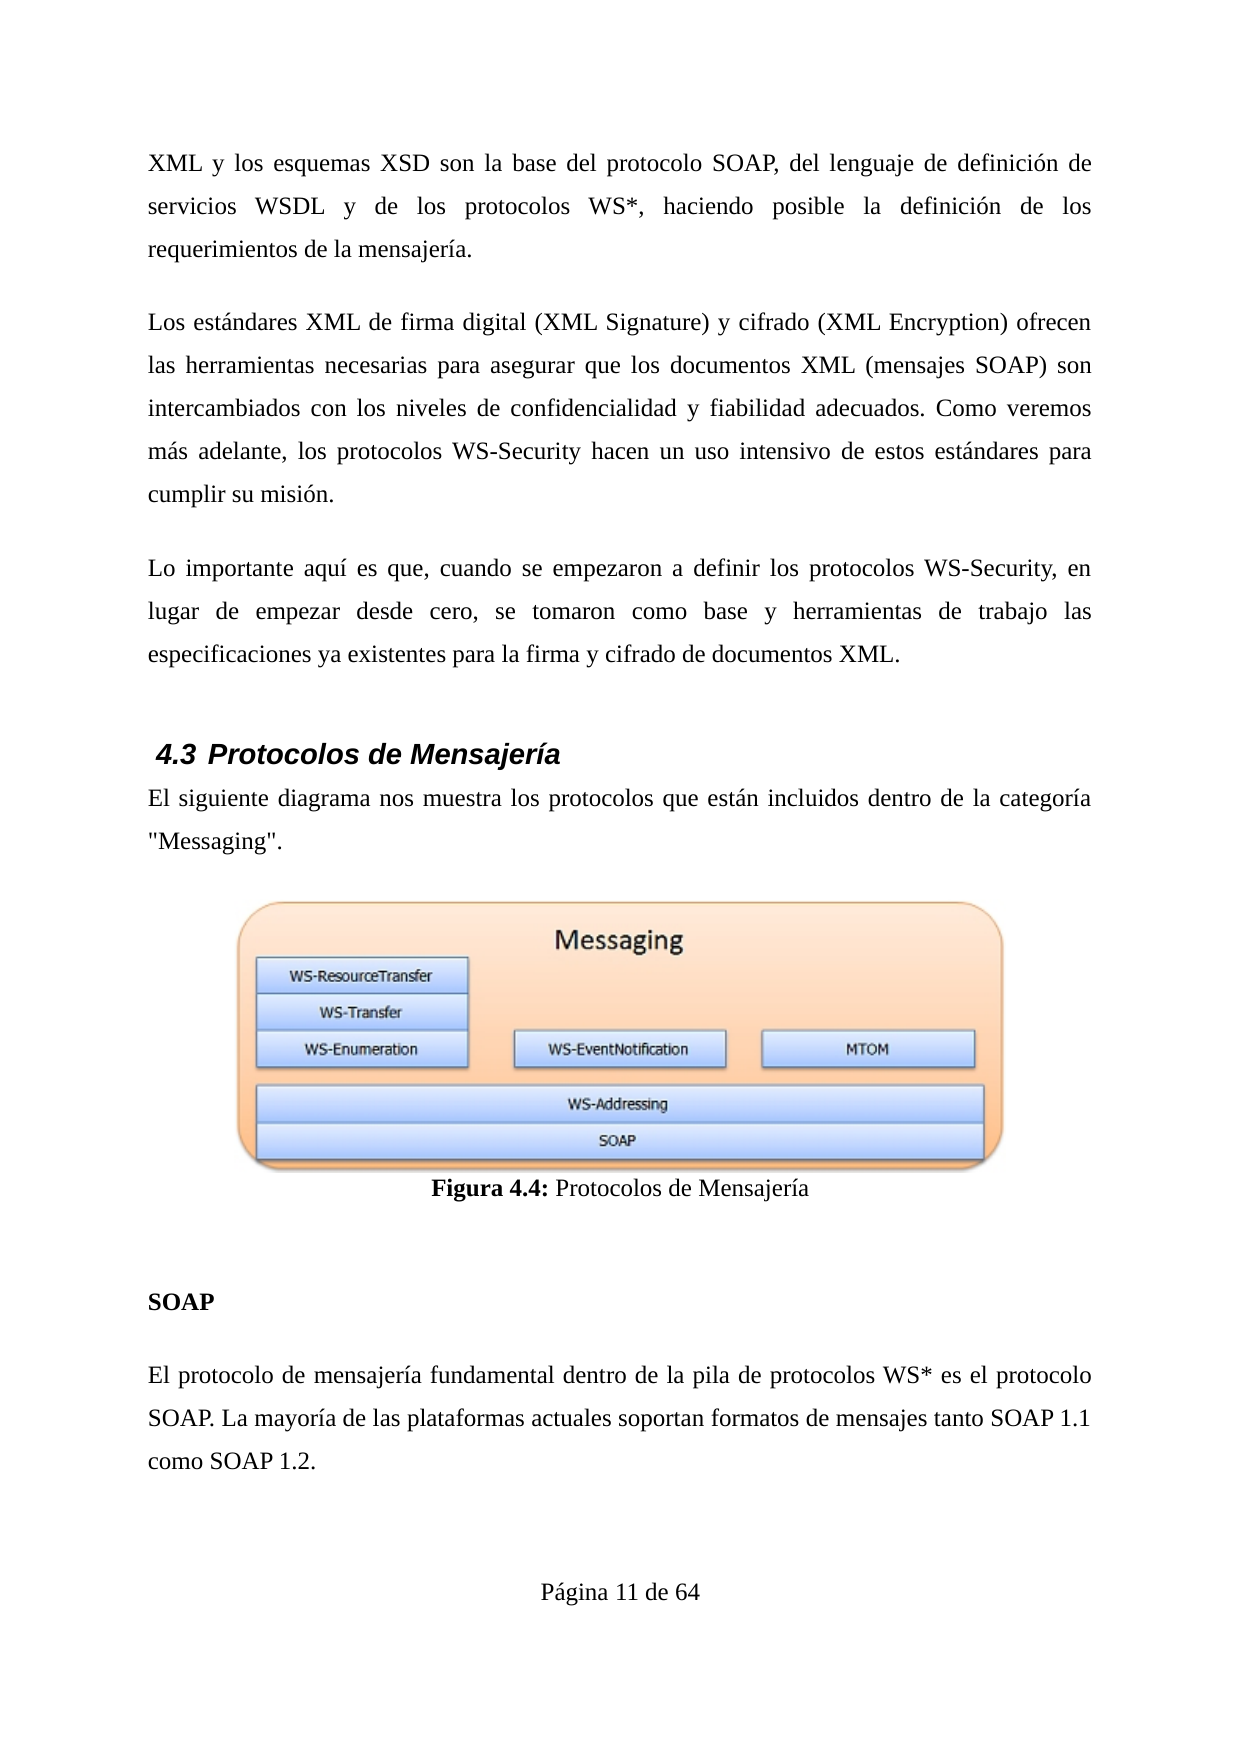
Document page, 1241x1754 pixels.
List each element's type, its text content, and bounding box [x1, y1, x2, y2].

text Lo importante aquí es que, cuando se empezaron a definir los protocolos WS-Security, en lugar de empezar desde cero, se tomaron como base y herramientas de trabajo las especificaciones ya existentes para la firma y cifrado de documentos XML. [148, 553, 1093, 668]
text Figura 4.4: Protocolos de Mensajería [148, 1173, 1093, 1201]
subtitle Protocolos de Mensajería [148, 737, 1093, 771]
text El siguiente diagrama nos muestra los protocolos que están incluidos dentro de la categoría "Messaging". [148, 783, 1093, 855]
picture [234, 899, 1007, 1173]
text SOAP [148, 1287, 1093, 1316]
text Los estándares XML de firma digital (XML Signature) y cifrado (XML Encryption) ofrecen las herramientas necesarias para asegurar que los documentos XML (mensajes SOAP) son intercambiados con los niveles de confidencialidad y fiabilidad adecuados. Como veremos más adelante, los protocolos WS-Security hacen un uso intensivo de estos estándares para cumplir su misión. [148, 307, 1093, 508]
text El protocolo de mensajería fundamental dentro de la pila de protocolos WS* es el protocolo SOAP. La mayoría de las plataformas actuales soportan formatos de mensajes tanto SOAP 1.1 como SOAP 1.2. [148, 1360, 1093, 1475]
text XML y los esquemas XSD son la base del protocolo SOAP, del lenguaje de definición de servicios WSDL y de los protocolos WS*, haciendo posible la definición de los requerimientos de la mensajería. [148, 148, 1093, 263]
